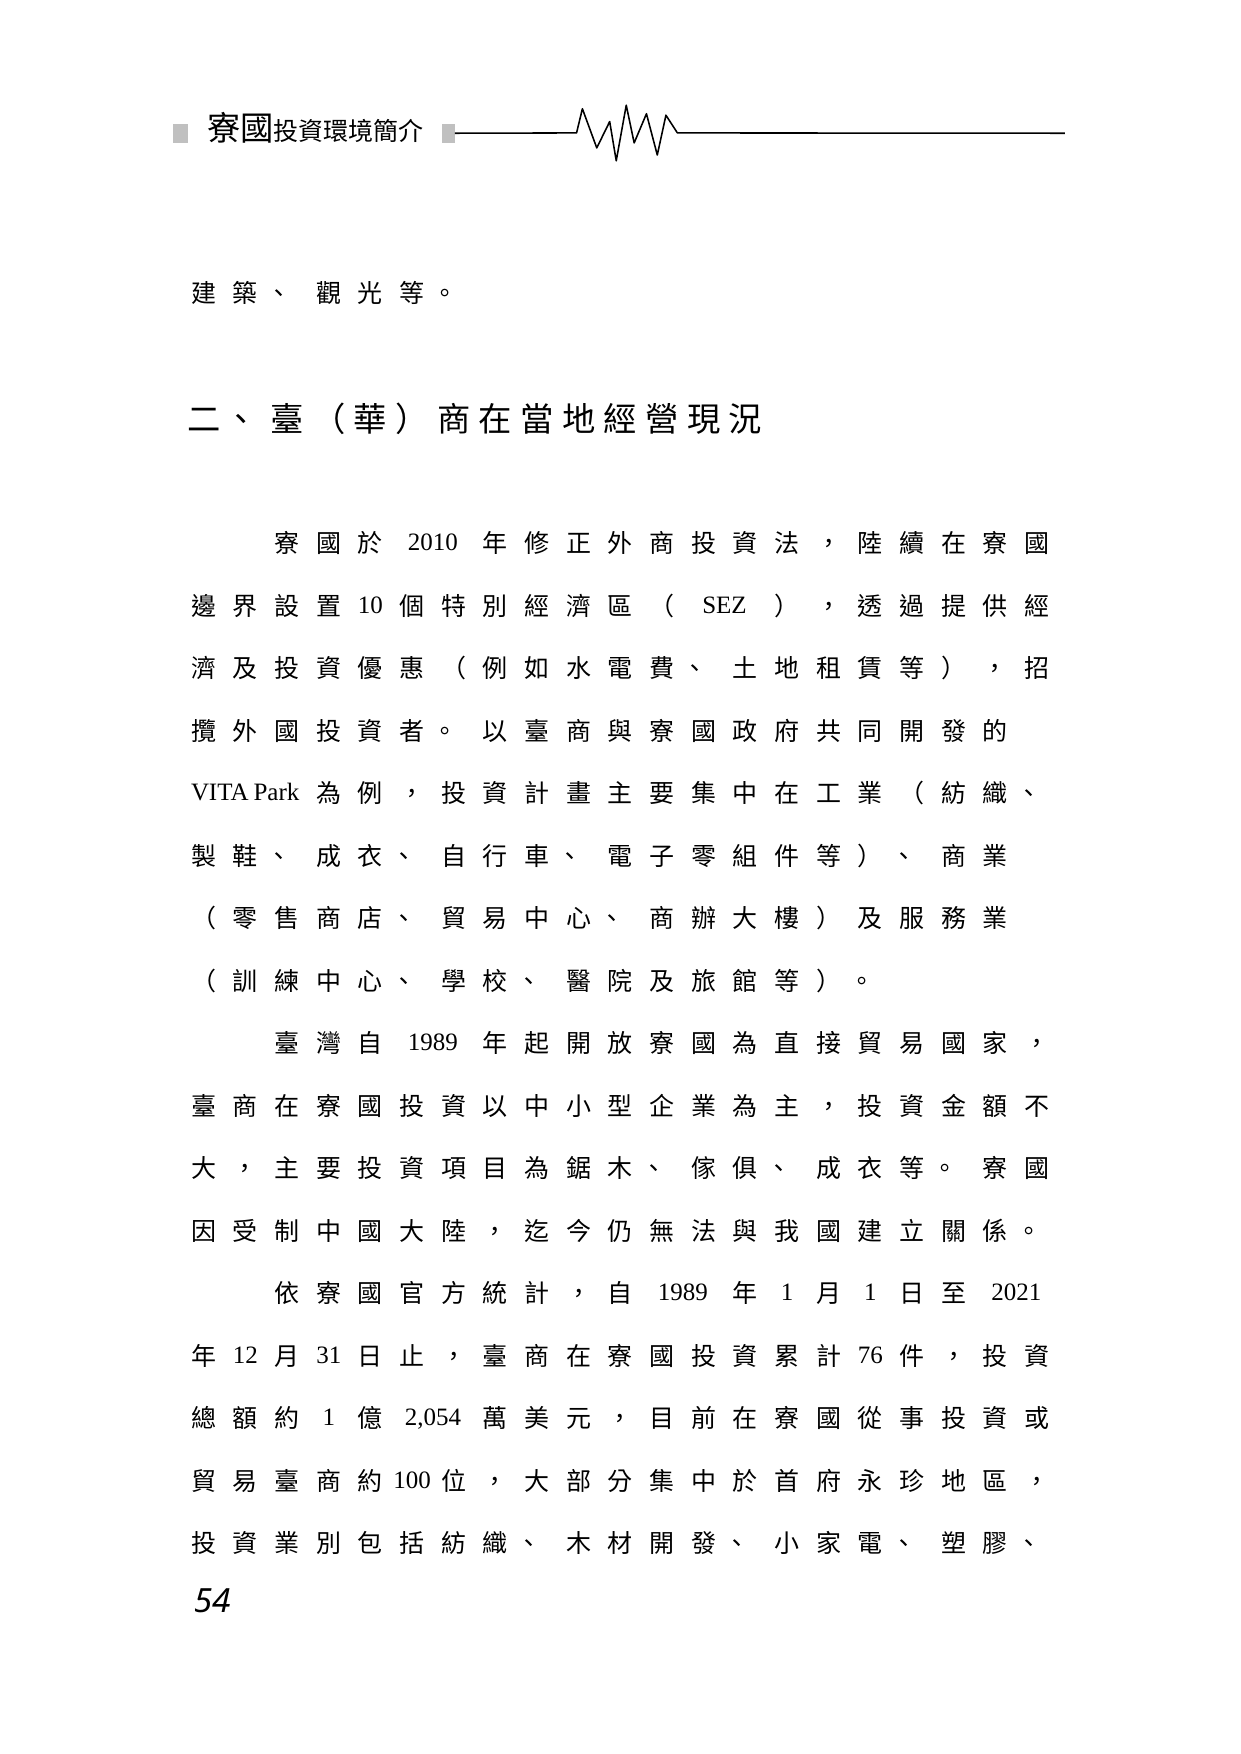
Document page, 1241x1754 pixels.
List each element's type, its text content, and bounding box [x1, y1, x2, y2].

text 寮國於2010年修正外商投資法，陸續在寮國邊界設置10個特別經濟區（SEZ），透過提供經濟及投資優惠（例如水電費、土地租賃等），招攬外國投資者。以臺商與寮國政府共同開發的VITA Park為例，投資計畫主要集中在工業（紡織、製鞋、成衣、自行車、電子零組件等）、商業（零售商店、貿易中心、商辦大樓）及服務業（訓練中心、學校、醫院及旅館等）。 [183, 500, 1058, 1000]
text 二、臺（華）商在當地經營現況 [183, 375, 1058, 438]
text 建築、觀光等。 [183, 250, 1058, 313]
text 依寮國官方統計，自1989年1月1日至2021年12月31日止，臺商在寮國投資累計76件，投資總額約1億2,054萬美元，目前在寮國從事投資或貿易臺商約100位，大部分集中於首府永珍地區，投資業別包括紡織、木材開發、小家電、塑膠、 [183, 1250, 1058, 1563]
text 臺灣自1989年起開放寮國為直接貿易國家，臺商在寮國投資以中小型企業為主，投資金額不大，主要投資項目為鋸木、傢俱、成衣等。寮國因受制中國大陸，迄今仍無法與我國建立關係。 [183, 1000, 1058, 1250]
